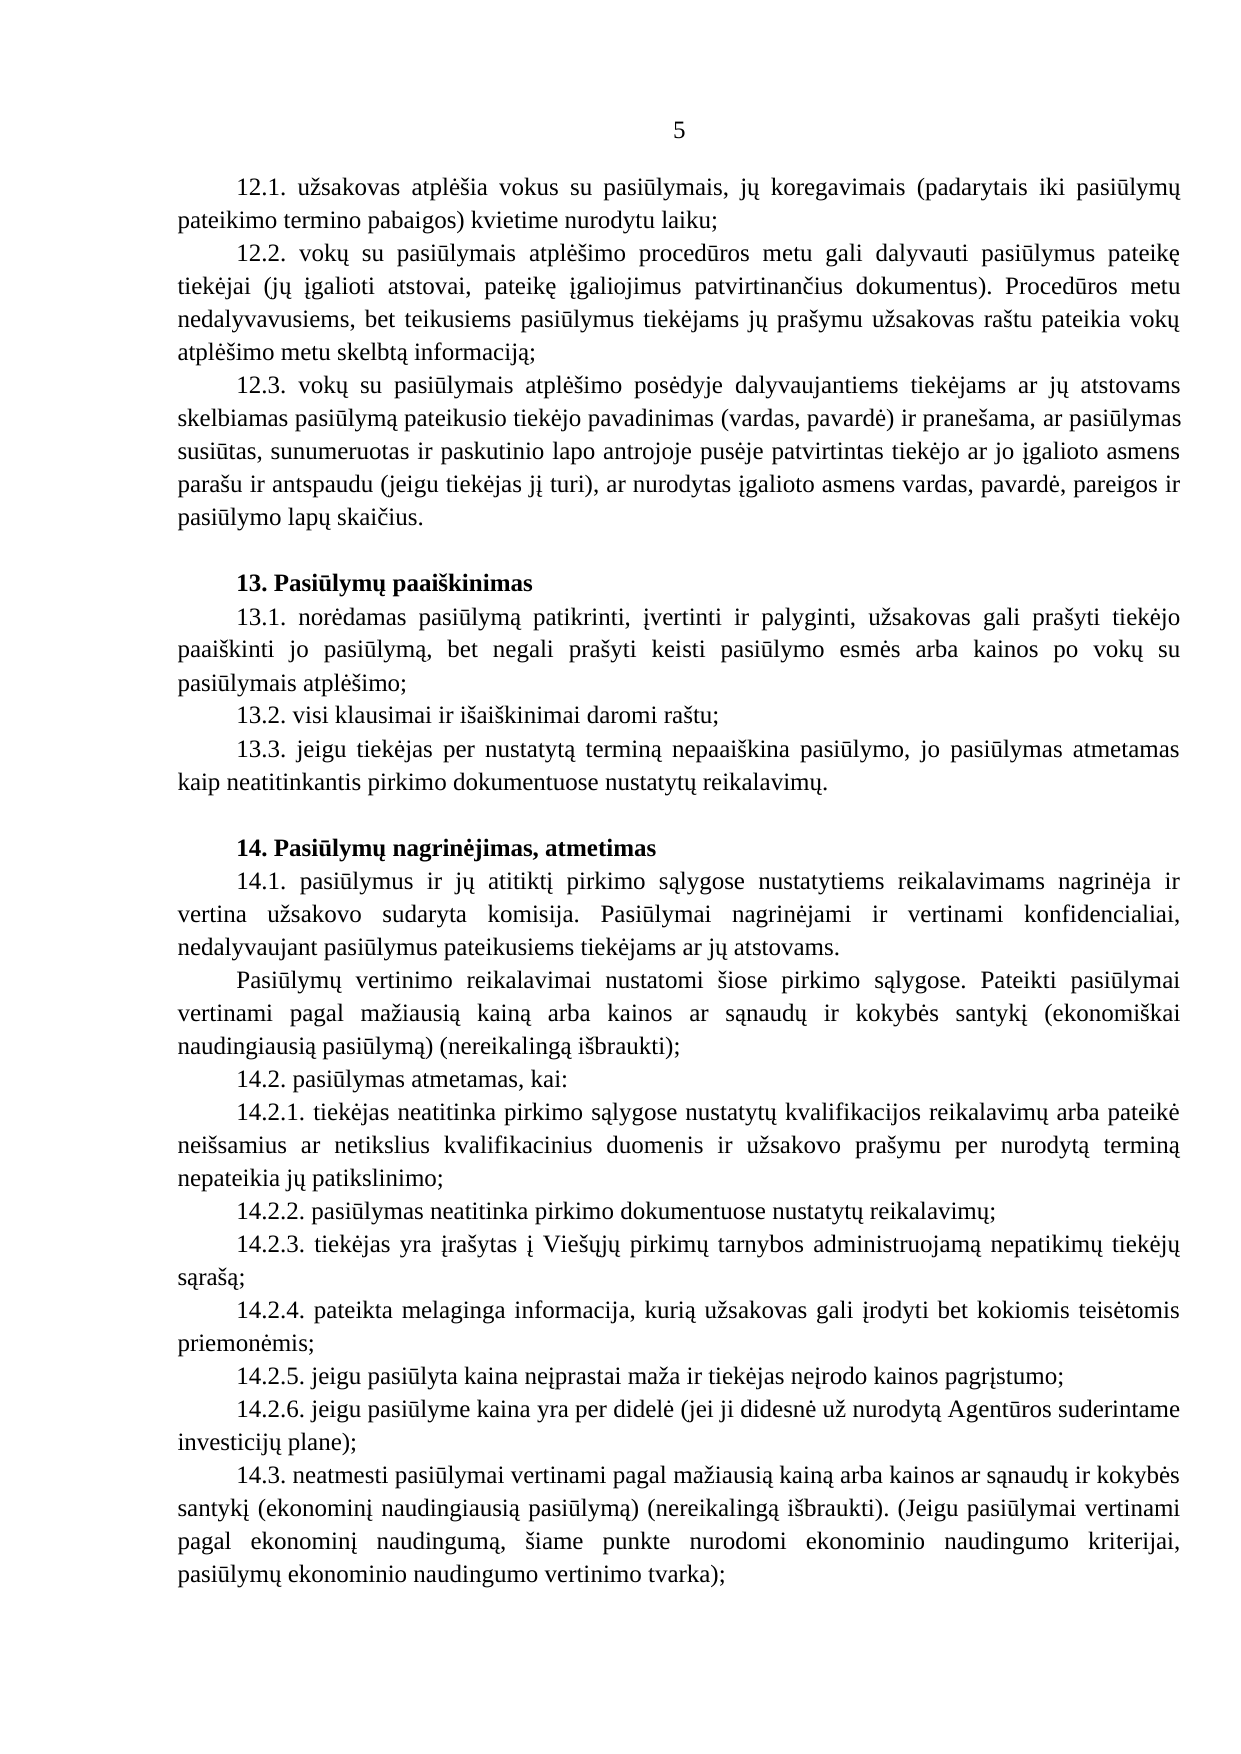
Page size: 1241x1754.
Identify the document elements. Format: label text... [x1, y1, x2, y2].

text 14. Pasiūlymų nagrinėjimas, atmetimas [177, 833, 1181, 861]
text Pasiūlymų vertinimo reikalavimai nustatomi šiose pirkimo sąlygose. Pateikti pasiūlymai vertinami pagal mažiausią kainą arba kainos ar sąnaudų ir kokybės santykį (ekonomiškai naudingiausią pasiūlymą) (nereikalingą išbraukti); [177, 965, 1181, 1059]
text 13.1. norėdamas pasiūlymą patikrinti, įvertinti ir palyginti, užsakovas gali prašyti tiekėjo paaiškinti jo pasiūlymą, bet negali prašyti keisti pasiūlymo esmės arba kainos po vokų su pasiūlymais atplėšimo; [177, 602, 1181, 696]
text 14.2.4. pateikta melaginga informacija, kurią užsakovas gali įrodyti bet kokiomis teisėtomis priemonėmis; [177, 1295, 1181, 1357]
text 13.2. visi klausimai ir išaiškinimai daromi raštu; [177, 701, 1181, 729]
text 13. Pasiūlymų paaiškinimas [177, 568, 1181, 597]
text 14.2.3. tiekėjas yra įrašytas į Viešųjų pirkimų tarnybos administruojamą nepatikimų tiekėjų sąrašą; [177, 1229, 1181, 1291]
text 12.3. vokų su pasiūlymais atplėšimo posėdyje dalyvaujantiems tiekėjams ar jų atstovams skelbiamas pasiūlymą pateikusio tiekėjo pavadinimas (vardas, pavardė) ir pranešama, ar pasiūlymas susiūtas, sunumeruotas ir paskutinio lapo antrojoje pusėje patvirtintas tiekėjo ar jo įgalioto asmens parašu ir antspaudu (jeigu tiekėjas jį turi), ar nurodytas įgalioto asmens vardas, pavardė, pareigos ir pasiūlymo lapų skaičius. [177, 370, 1181, 531]
text 14.2.2. pasiūlymas neatitinka pirkimo dokumentuose nustatytų reikalavimų; [177, 1196, 1181, 1225]
text 14.1. pasiūlymus ir jų atitiktį pirkimo sąlygose nustatytiems reikalavimams nagrinėja ir vertina užsakovo sudaryta komisija. Pasiūlymai nagrinėjami ir vertinami konfidencialiai, nedalyvaujant pasiūlymus pateikusiems tiekėjams ar jų atstovams. [177, 866, 1181, 961]
text 12.1. užsakovas atplėšia vokus su pasiūlymais, jų koregavimais (padarytais iki pasiūlymų pateikimo termino pabaigos) kvietime nurodytu laiku; [177, 172, 1181, 234]
text 14.3. neatmesti pasiūlymai vertinami pagal mažiausią kainą arba kainos ar sąnaudų ir kokybės santykį (ekonominį naudingiausią pasiūlymą) (nereikalingą išbraukti). (Jeigu pasiūlymai vertinami pagal ekonominį naudingumą, šiame punkte nurodomi ekonominio naudingumo kriterijai, pasiūlymų ekonominio naudingumo vertinimo tvarka); [177, 1460, 1181, 1588]
text 12.2. vokų su pasiūlymais atplėšimo procedūros metu gali dalyvauti pasiūlymus pateikę tiekėjai (jų įgalioti atstovai, pateikę įgaliojimus patvirtinančius dokumentus). Procedūros metu nedalyvavusiems, bet teikusiems pasiūlymus tiekėjams jų prašymu užsakovas raštu pateikia vokų atplėšimo metu skelbtą informaciją; [177, 238, 1181, 366]
text 14.2. pasiūlymas atmetamas, kai: [177, 1064, 1181, 1093]
text 13.3. jeigu tiekėjas per nustatytą terminą nepaaiškina pasiūlymo, jo pasiūlymas atmetamas kaip neatitinkantis pirkimo dokumentuose nustatytų reikalavimų. [177, 734, 1181, 795]
text 14.2.6. jeigu pasiūlyme kaina yra per didelė (jei ji didesnė už nurodytą Agentūros suderintame investicijų plane); [177, 1394, 1181, 1456]
text 14.2.1. tiekėjas neatitinka pirkimo sąlygose nustatytų kvalifikacijos reikalavimų arba pateikė neišsamius ar netikslius kvalifikacinius duomenis ir užsakovo prašymu per nurodytą terminą nepateikia jų patikslinimo; [177, 1097, 1181, 1192]
text 14.2.5. jeigu pasiūlyta kaina neįprastai maža ir tiekėjas neįrodo kainos pagrįstumo; [177, 1361, 1181, 1390]
